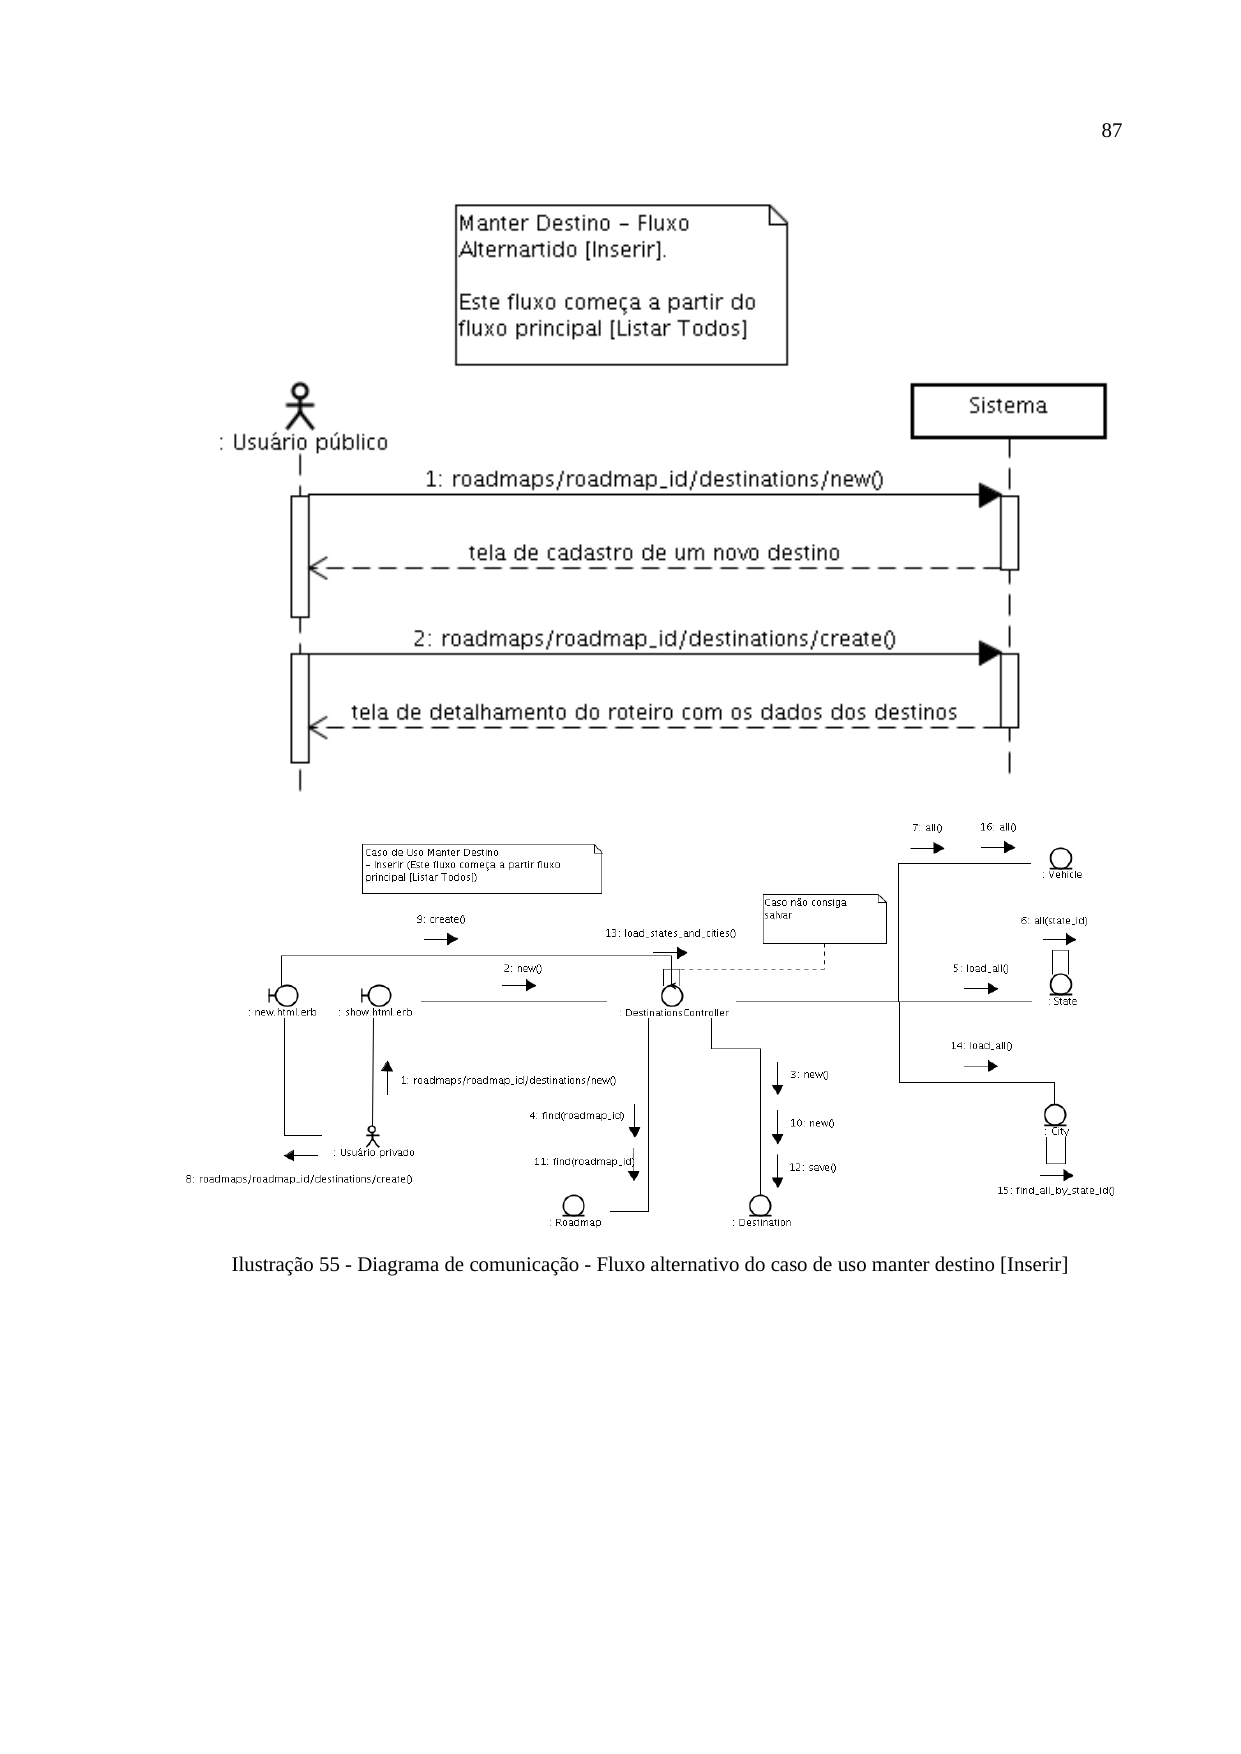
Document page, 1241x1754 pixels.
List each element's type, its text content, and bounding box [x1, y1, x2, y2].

text Ilustração 55 - Diagrama de comunicação - Fluxo alternativo do caso de uso manter destino [Inserir] [178, 1252, 1122, 1276]
picture [177, 189, 1123, 1252]
